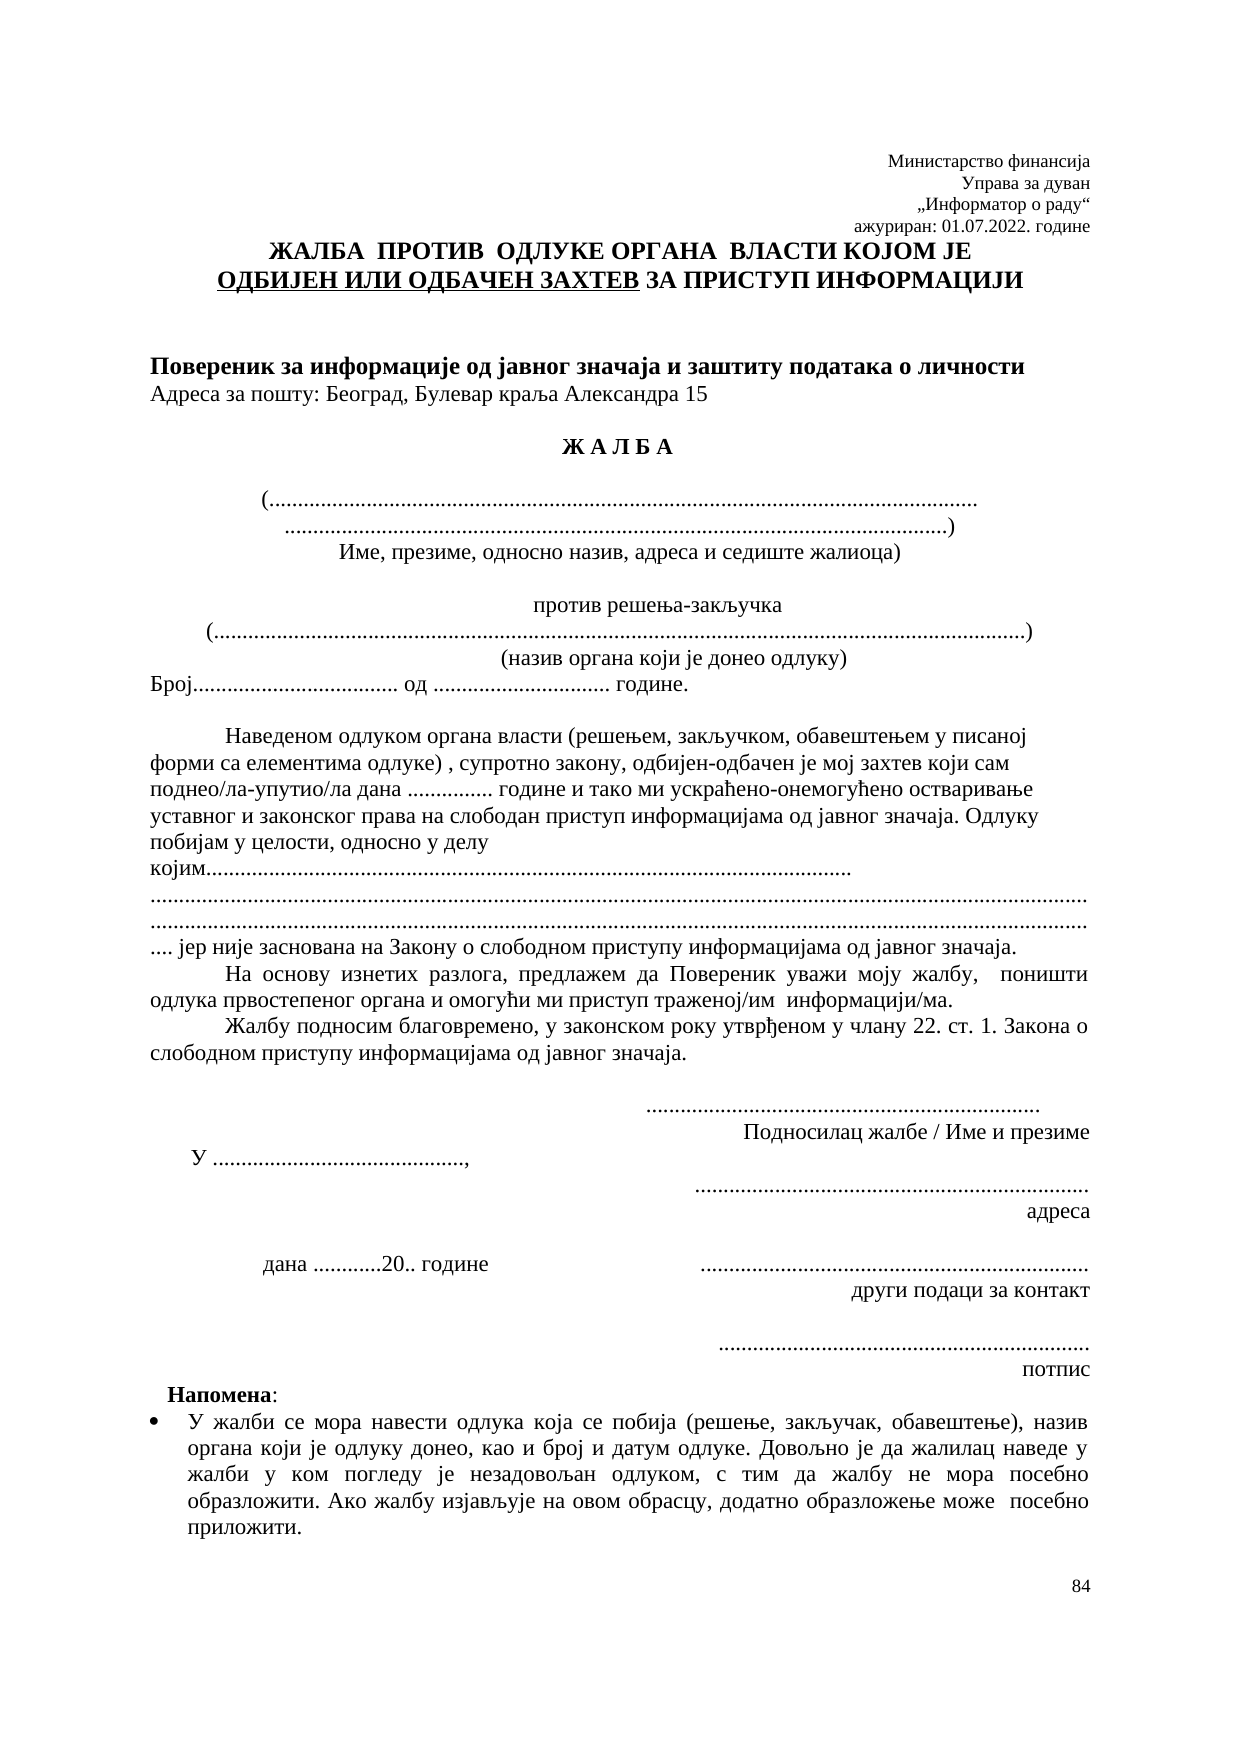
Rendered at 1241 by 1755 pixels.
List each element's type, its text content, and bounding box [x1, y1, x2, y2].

text У ............................................, ..................................................................... [150, 1144, 1090, 1197]
text ............................................................................................................................................................................................................................................................................................................................................ јер није заснована на Закону о слободном приступу информацијама од јавног значаја. [150, 881, 1090, 960]
text Ж А Л Б А [150, 433, 1090, 459]
text (назив органа који је донео одлуку) [150, 643, 1090, 670]
text (............................................................................................................................ [150, 485, 1090, 512]
text ЖАЛБА ПРОТИВ ОДЛУКЕ ОРГАНА ВЛАСТИ КОЈОМ ЈЕ [150, 236, 1090, 265]
text против решења-закључка (..............................................................................................................................................) [150, 591, 1090, 643]
text Адреса за пошту: Београд, Булевар краља Александра 15 [150, 380, 1090, 406]
text ..................................................................... [600, 1092, 1090, 1118]
text Име, презиме, односно назив, адреса и седиште жалиоца) [150, 538, 1090, 564]
text Наведеном одлуком органа власти (решењем, закључком, обавештењем у писаној форми са елементима одлуке) , супротно закону, одбијен-одбачен је мој захтев који сам поднео/ла-упутио/ла дана ............... године и тако ми ускраћено-онемогућено остваривање уставног и законског права на слободан приступ информацијама од јавног значаја. Одлуку побијам у целости, односно у делу којим................................................................................................................. [150, 723, 1090, 881]
text Подносилац жалбе / Име и презиме [675, 1118, 1090, 1144]
text ОДБИЈЕН ИЛИ ОДБАЧЕН ЗАХТЕВ ЗА ПРИСТУП ИНФОРМАЦИЈИ [150, 265, 1090, 294]
text Број.................................... од ............................... године. [150, 670, 1090, 696]
text На основу изнетих разлога, предлажем да Повереник уважи моју жалбу, поништи одлука првостепеног органа и омогући ми приступ траженој/им информацији/ма. [150, 960, 1090, 1012]
list У жалби се мора навести одлука која се побија (решење, закључак, обавештење), назив органа који је одлуку донео, као и број и датум одлуке. Довољно је да жалилац наведе у жалби у ком погледу је незадовољан одлуком, с тим да жалбу не мора посебно образложити. Ако жалбу изјављује на овом обрасцу, додатно образложење може посебно приложити. [150, 1408, 1090, 1539]
text ....................................................................................................................) [150, 512, 1090, 538]
text дана ............20.. године .................................................................... [150, 1250, 1090, 1276]
text Жалбу подносим благовремено, у законском року утврђеном у члану 22. ст. 1. Закона о слободном приступу информацијама од јавног значаја. [150, 1012, 1090, 1065]
text други подаци за контакт [675, 1276, 1090, 1302]
text Напомена: [150, 1381, 1090, 1408]
text Повереник за информације од јавног значаја и заштиту података о личности [150, 351, 1090, 380]
text адреса [150, 1197, 1090, 1223]
text ................................................................. потпис [675, 1329, 1090, 1381]
